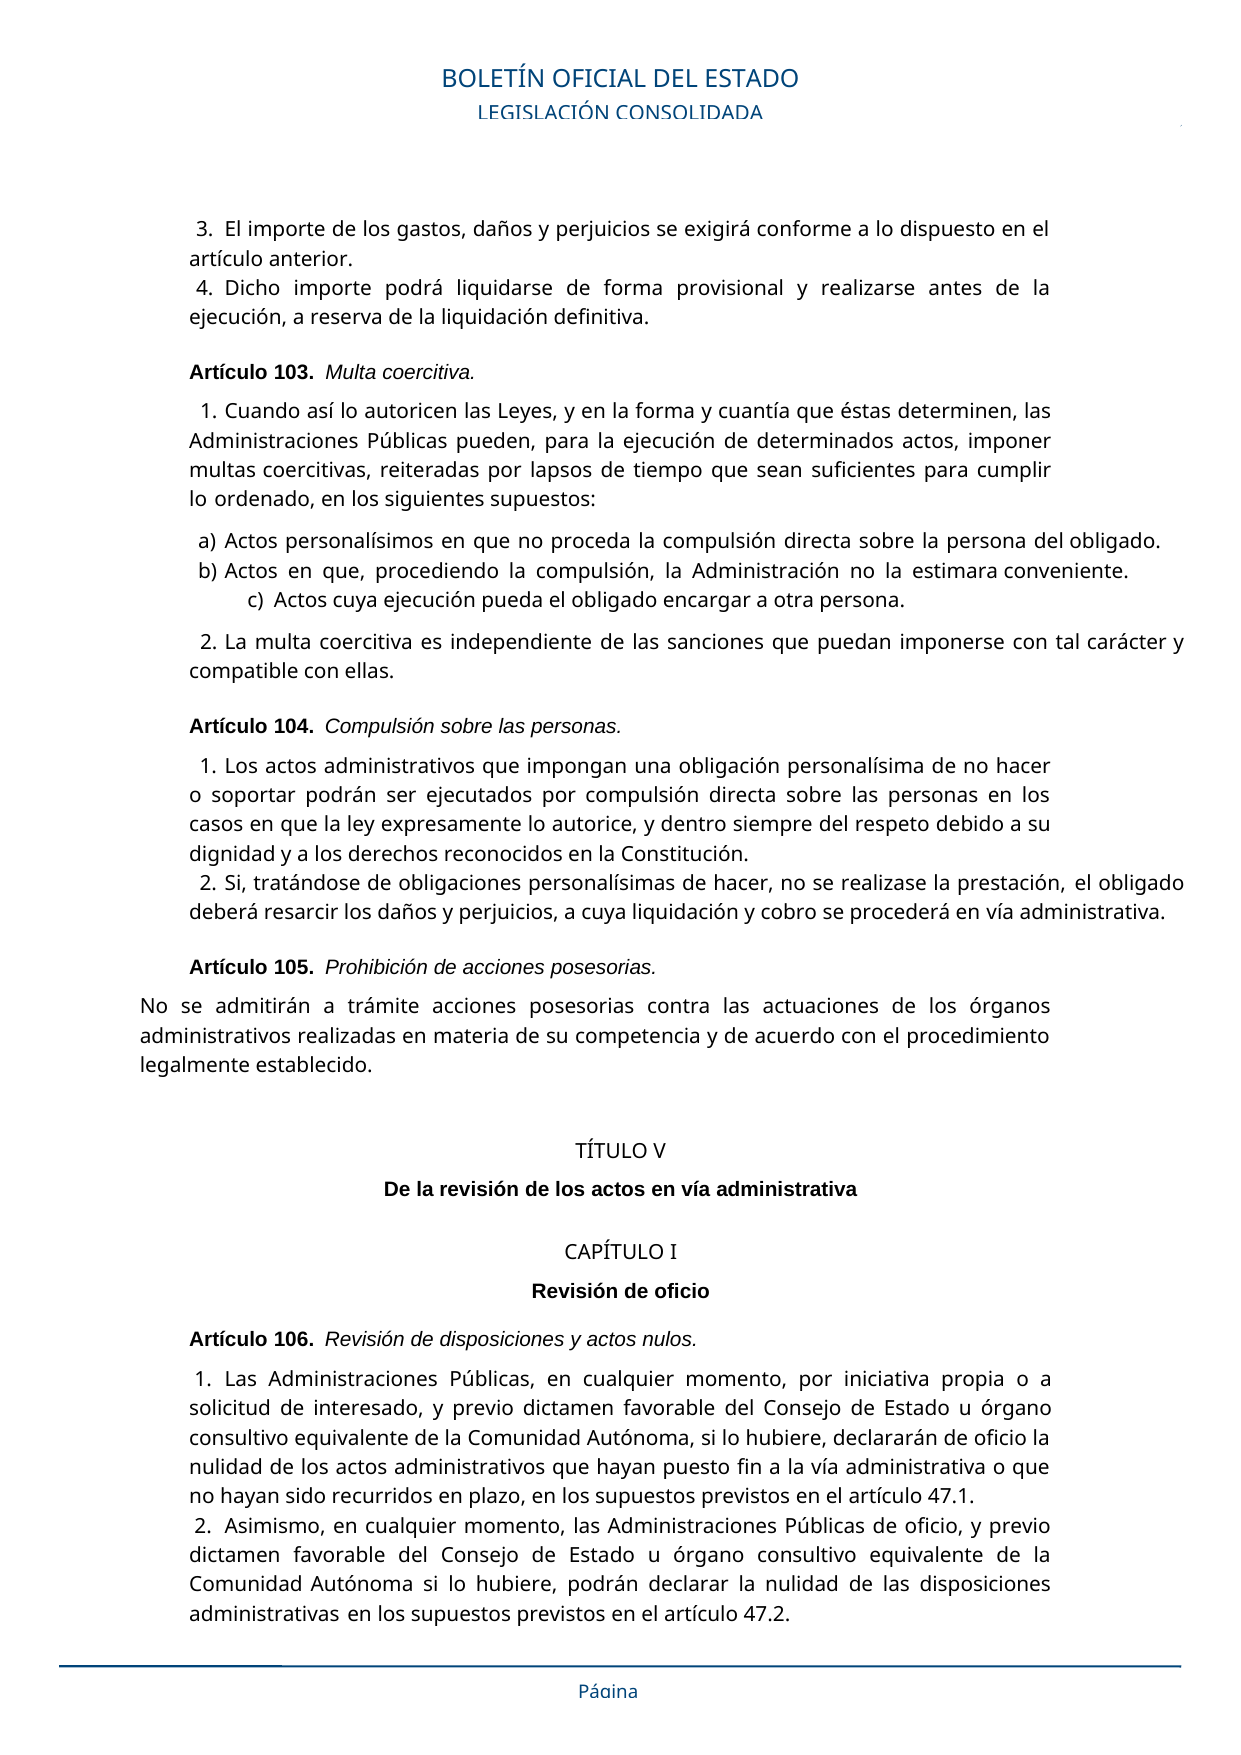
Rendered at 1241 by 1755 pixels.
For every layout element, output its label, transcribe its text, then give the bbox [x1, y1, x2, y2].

text Artículo 103. Multa coercitiva. [189, 360, 1184, 384]
list Actos cuya ejecución pueda el obligado encargar a otra persona. [247, 585, 1184, 614]
text No se admitirán a trámite acciones posesorias contra las actuaciones de los órganos administrativos realizadas en materia de su competencia y de acuerdo con el procedimiento legalmente establecido. [139, 992, 1052, 1079]
list Dicho importe podrá liquidarse de forma provisional y realizarse antes de la ejecución, a reserva de la liquidación definitiva. [160, 273, 1052, 331]
list Cuando así lo autoricen las Leyes, y en la forma y cuantía que éstas determinen, las Administraciones Públicas pueden, para la ejecución de determinados actos, imponer multas coercitivas, reiteradas por lapsos de tiempo que sean suficientes para cumplir lo ordenado, en los siguientes supuestos: [164, 397, 1052, 513]
list El importe de los gastos, daños y perjuicios se exigirá conforme a lo dispuesto en el artículo anterior. [160, 214, 1052, 272]
subtitle Revisión de oficio [369, 1279, 872, 1303]
list Actos personalísimos en que no proceda la compulsión directa sobre la persona del obligado. [162, 527, 1184, 555]
list Actos en que, procediendo la compulsión, la Administración no la estimara conveniente. [162, 556, 1184, 584]
text TÍTULO V [369, 1136, 872, 1164]
list La multa coercitiva es independiente de las sanciones que puedan imponerse con tal carácter y compatible con ellas. [164, 627, 1184, 685]
list Las Administraciones Públicas, en cualquier momento, por iniciativa propia o a solicitud de interesado, y previo dictamen favorable del Consejo de Estado u órgano consultivo equivalente de la Comunidad Autónoma, si lo hubiere, declararán de oficio la nulidad de los actos administrativos que hayan puesto fin a la vía administrativa o que no hayan sido recurridos en plazo, en los supuestos previstos en el artículo 47.1. [159, 1364, 1052, 1510]
text Artículo 105. Prohibición de acciones posesorias. [189, 955, 1184, 979]
text CAPÍTULO I [368, 1237, 872, 1266]
list Asimismo, en cualquier momento, las Administraciones Públicas de oficio, y previo dictamen favorable del Consejo de Estado u órgano consultivo equivalente de la Comunidad Autónoma si lo hubiere, podrán declarar la nulidad de las disposiciones administrativas en los supuestos previstos en el artículo 47.2. [159, 1511, 1052, 1627]
list Si, tratándose de obligaciones personalísimas de hacer, no se realizase la prestación, el obligado deberá resarcir los daños y perjuicios, a cuya liquidación y cobro se procederá en vía administrativa. [164, 868, 1184, 926]
subtitle De la revisión de los actos en vía administrativa [347, 1177, 894, 1201]
list Los actos administrativos que impongan una obligación personalísima de no hacer o soportar podrán ser ejecutados por compulsión directa sobre las personas en los casos en que la ley expresamente lo autorice, y dentro siempre del respeto debido a su dignidad y a los derechos reconocidos en la Constitución. [164, 751, 1052, 867]
text Artículo 106. Revisión de disposiciones y actos nulos. [189, 1327, 1184, 1351]
text Artículo 104. Compulsión sobre las personas. [189, 714, 1184, 738]
